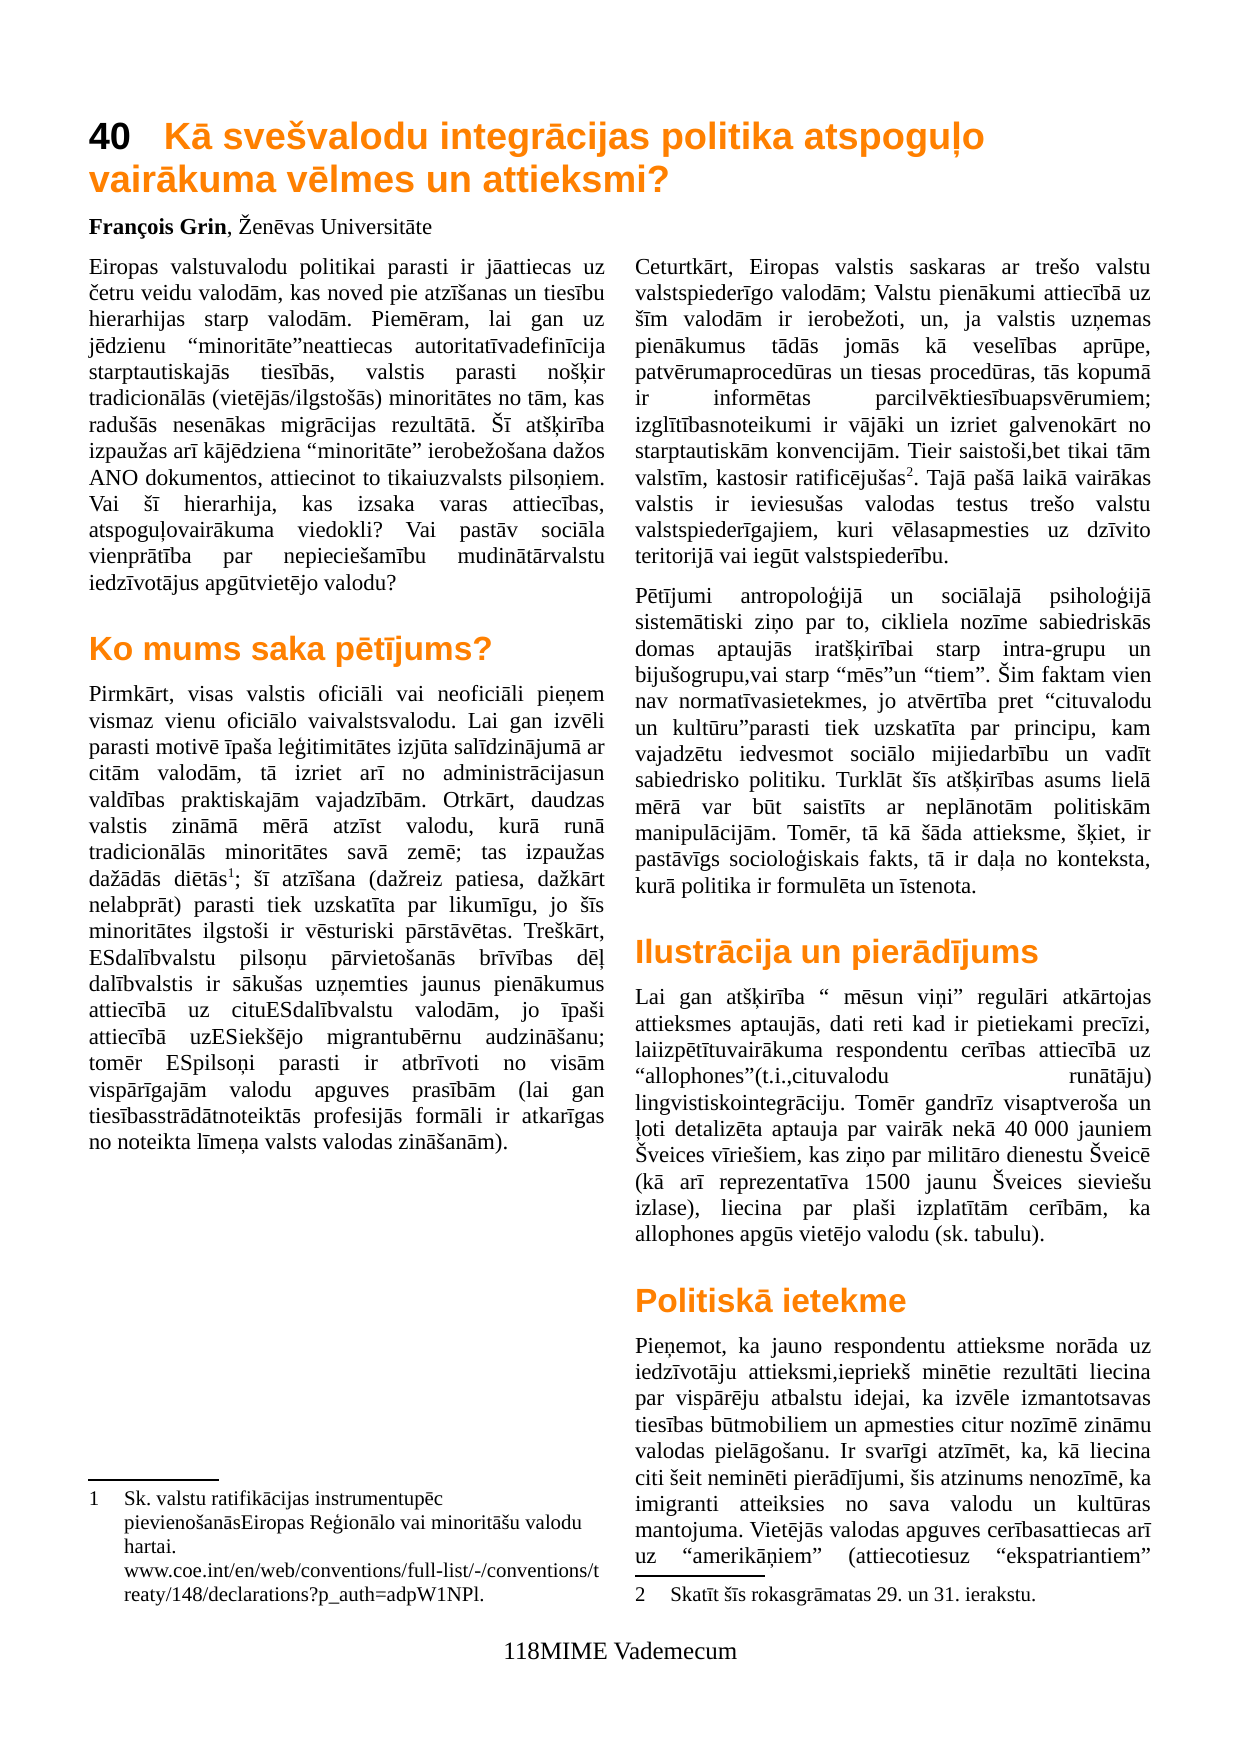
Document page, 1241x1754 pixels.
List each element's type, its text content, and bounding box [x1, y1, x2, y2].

subtitle Politiskā ietekme [635, 1281, 1152, 1319]
text Eiropas valstuvalodu politikai parasti ir jāattiecas uz četru veidu valodām, kas noved pie atzīšanas un tiesību hierarhijas starp valodām. Piemēram, lai gan uz jēdzienu “minoritāte”neattiecas autoritatīvadefinīcija starptautiskajās tiesībās, valstis parasti nošķir tradicionālās (vietējās/ilgstošās) minoritātes no tām, kas radušās nesenākas migrācijas rezultātā. Šī atšķirība izpaužas arī kājēdziena “minoritāte” ierobežošana dažos ANO dokumentos, attiecinot to tikaiuzvalsts pilsoņiem. Vai šī hierarhija, kas izsaka varas attiecības, atspoguļovairākuma viedokli? Vai pastāv sociāla vienprātība par nepieciešamību mudinātārvalstu iedzīvotājus apgūtvietējo valodu? [88, 253, 605, 595]
text Skatīt šīs rokasgrāmatas 29. un 31. ierakstu. [635, 1582, 1152, 1606]
subtitle Ilustrācija un pierādījums [635, 932, 1152, 971]
text Lai gan atšķirība “ mēsun viņi” regulāri atkārtojas attieksmes aptaujās, dati reti kad ir pietiekami precīzi, laiizpētītuvairākuma respondentu cerības attiecībā uz “allophones”(t.i.,cituvalodu runātāju) lingvistiskointegrāciju. Tomēr gandrīz visaptveroša un ļoti detalizēta aptauja par vairāk nekā 40 000 jauniem Šveices vīriešiem, kas ziņo par militāro dienestu Šveicē (kā arī reprezentatīva 1500 jaunu Šveices sieviešu izlase), liecina par plaši izplatītām cerībām, ka allophones apgūs vietējo valodu (sk. tabulu). [635, 983, 1152, 1247]
text Sk. valstu ratifikācijas instrumentupēc pievienošanāsEiropas Reģionālo vai minoritāšu valodu hartai. www.coe.int/en/web/conventions/full-list/-/conventions/treaty/148/declarations?p_auth=adpW1NPl. [88, 1486, 605, 1606]
subtitle Kā svešvalodu integrācijas politika atspoguļo vairākuma vēlmes un attieksmi? [88, 113, 1152, 201]
text Ceturtkārt, Eiropas valstis saskaras ar trešo valstu valstspiederīgo valodām; Valstu pienākumi attiecībā uz šīm valodām ir ierobežoti, un, ja valstis uzņemas pienākumus tādās jomās kā veselības aprūpe, patvērumaprocedūras un tiesas procedūras, tās kopumā ir informētas parcilvēktiesībuapsvērumiem; izglītībasnoteikumi ir vājāki un izriet galvenokārt no starptautiskām konvencijām. Tieir saistoši,bet tikai tām valstīm, kastosir ratificējušas. Tajā pašā laikā vairākas valstis ir ieviesušas valodas testus trešo valstu valstspiederīgajiem, kuri vēlasapmesties uz dzīvito teritorijā vai iegūt valstspiederību. [635, 253, 1152, 569]
text Pirmkārt, visas valstis oficiāli vai neoficiāli pieņem vismaz vienu oficiālo vaivalstsvalodu. Lai gan izvēli parasti motivē īpaša leģitimitātes izjūta salīdzinājumā ar citām valodām, tā izriet arī no administrācijasun valdības praktiskajām vajadzībām. Otrkārt, daudzas valstis zināmā mērā atzīst valodu, kurā runā tradicionālās minoritātes savā zemē; tas izpaužas dažādās diētās; šī atzīšana (dažreiz patiesa, dažkārt nelabprāt) parasti tiek uzskatīta par likumīgu, jo šīs minoritātes ilgstoši ir vēsturiski pārstāvētas. Treškārt, ESdalībvalstu pilsoņu pārvietošanās brīvības dēļ dalībvalstis ir sākušas uzņemties jaunus pienākumus attiecībā uz cituESdalībvalstu valodām, jo īpaši attiecībā uzESiekšējo migrantubērnu audzināšanu; tomēr ESpilsoņi parasti ir atbrīvoti no visām vispārīgajām valodu apguves prasībām (lai gan tiesībasstrādātnoteiktās profesijās formāli ir atkarīgas no noteikta līmeņa valsts valodas zināšanām). [88, 680, 605, 1155]
text Pieņemot, ka jauno respondentu attieksme norāda uz iedzīvotāju attieksmi,iepriekš minētie rezultāti liecina par vispārēju atbalstu idejai, ka izvēle izmantotsavas tiesības būtmobiliem un apmesties citur nozīmē zināmu valodas pielāgošanu. Ir svarīgi atzīmēt, ka, kā liecina citi šeit neminēti pierādījumi, šis atzinums nenozīmē, ka imigranti atteiksies no sava valodu un kultūras mantojuma. Vietējās valodas apguves cerībasattiecas arī uz “amerikāņiem” (attiecotiesuz “ekspatriantiem” [635, 1332, 1152, 1569]
text Pētījumi antropoloģijā un sociālajā psiholoģijā sistemātiski ziņo par to, cikliela nozīme sabiedriskās domas aptaujās iratšķirībai starp intra-grupu un bijušogrupu,vai starp “mēs”un “tiem”. Šim faktam vien nav normatīvasietekmes, jo atvērtība pret “cituvalodu un kultūru”parasti tiek uzskatīta par principu, kam vajadzētu iedvesmot sociālo mijiedarbību un vadīt sabiedrisko politiku. Turklāt šīs atšķirības asums lielā mērā var būt saistīts ar neplānotām politiskām manipulācijām. Tomēr, tā kā šāda attieksme, šķiet, ir pastāvīgs socioloģiskais fakts, tā ir daļa no konteksta, kurā politika ir formulēta un īstenota. [635, 582, 1152, 898]
text François Grin, Ženēvas Universitāte [88, 213, 1152, 240]
subtitle Ko mums saka pētījums? [88, 629, 605, 668]
